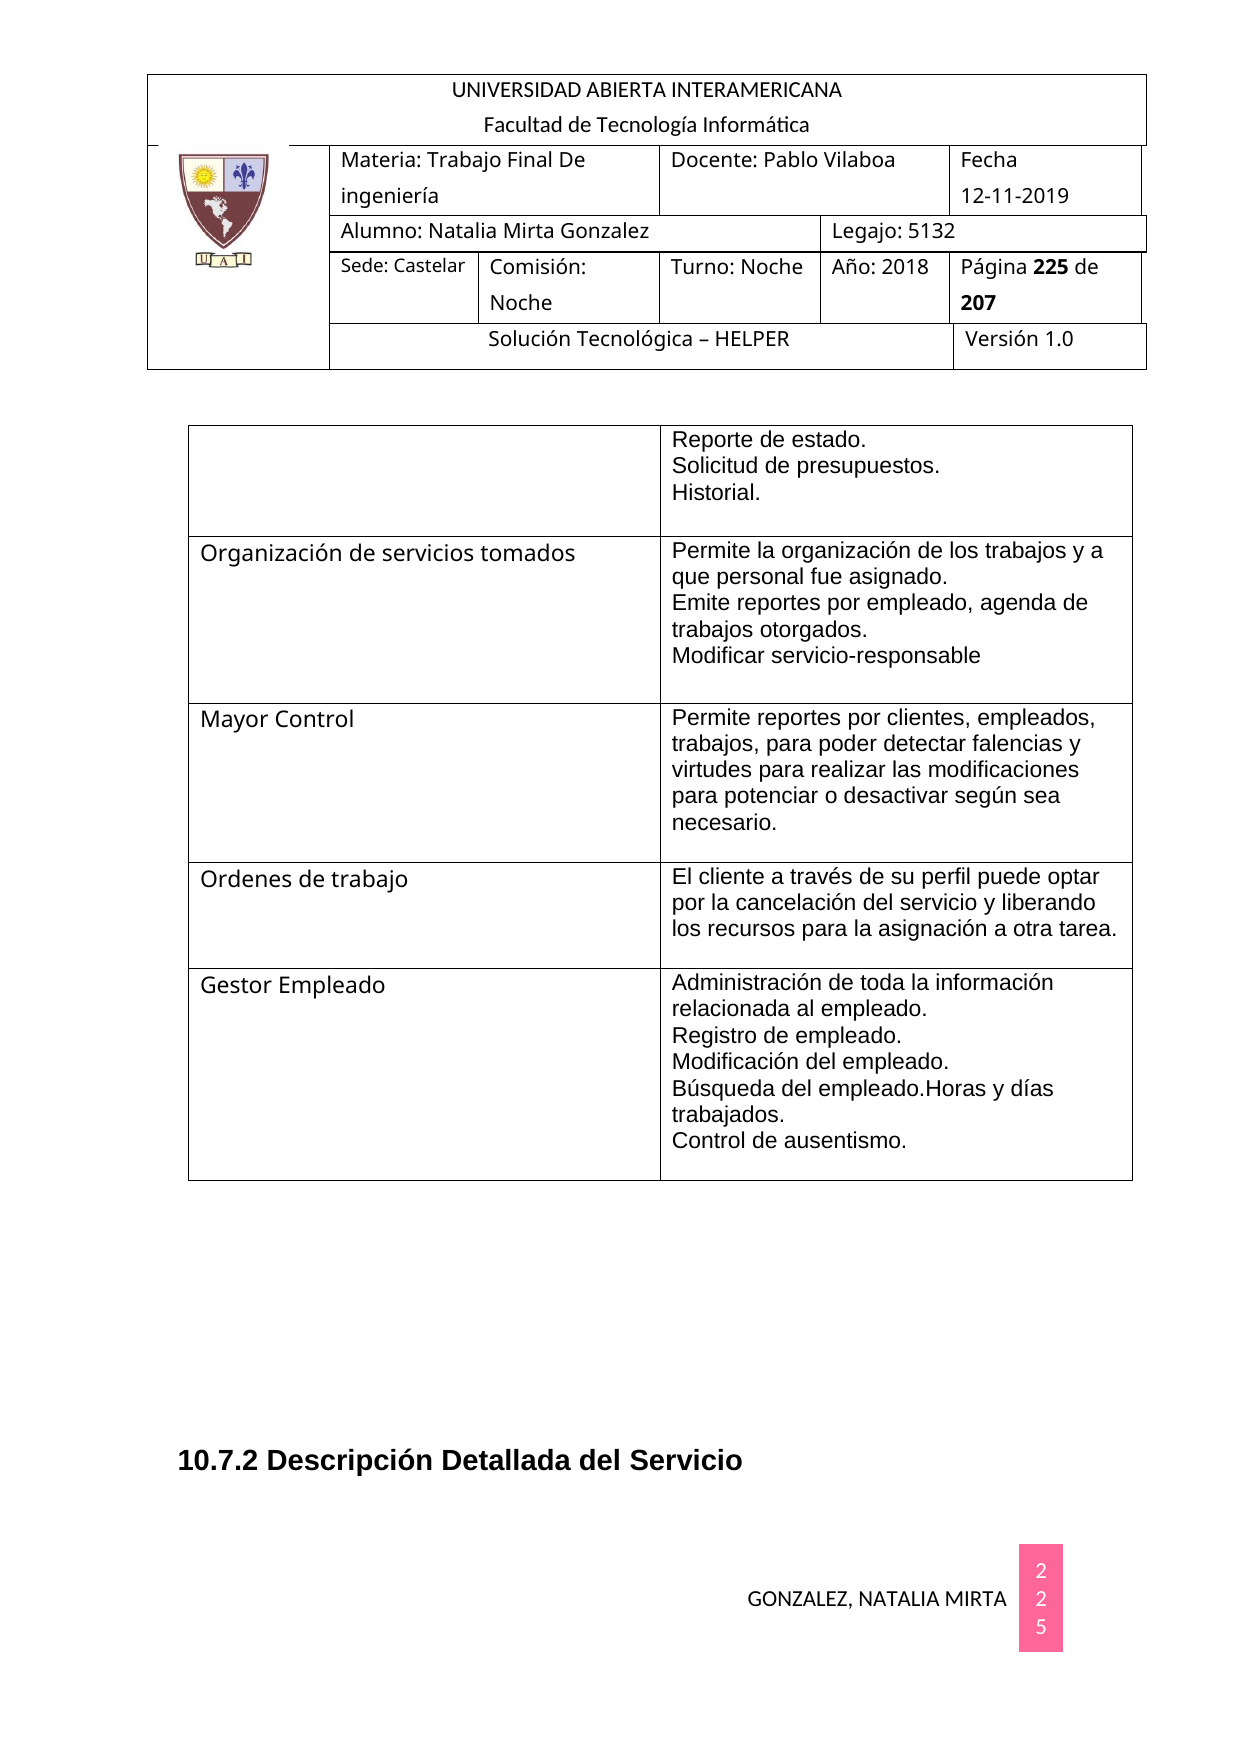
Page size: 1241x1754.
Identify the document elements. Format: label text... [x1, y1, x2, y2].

table_cell Administración de toda la información relacionada al empleado. Registro de empleado. Modificación del empleado. Búsqueda del empleado.Horas y días trabajados. Control de ausentismo. [661, 969, 1132, 1180]
table_cell Ordenes de trabajo [189, 863, 660, 968]
table_cell El cliente a través de su perfil puede optar por la cancelación del servicio y liberando los recursos para la asignación a otra tarea. [661, 863, 1132, 968]
table_cell [189, 426, 660, 536]
table_cell Mayor Control [189, 704, 660, 862]
table_cell Organización de servicios tomados [189, 537, 660, 702]
table_cell Reporte de estado. Solicitud de presupuestos. Historial. [661, 426, 1132, 536]
table_cell Permite reportes por clientes, empleados, trabajos, para poder detectar falencias y virtudes para realizar las modificaciones para potenciar o desactivar según sea necesario. [661, 704, 1132, 862]
table_cell Gestor Empleado [189, 969, 660, 1180]
subtitle 10.7.2 Descripción Detallada del Servicio [177, 1443, 1063, 1477]
table_cell Permite la organización de los trabajos y a que personal fue asignado. Emite reportes por empleado, agenda de trabajos otorgados. Modificar servicio-responsable [661, 537, 1132, 702]
